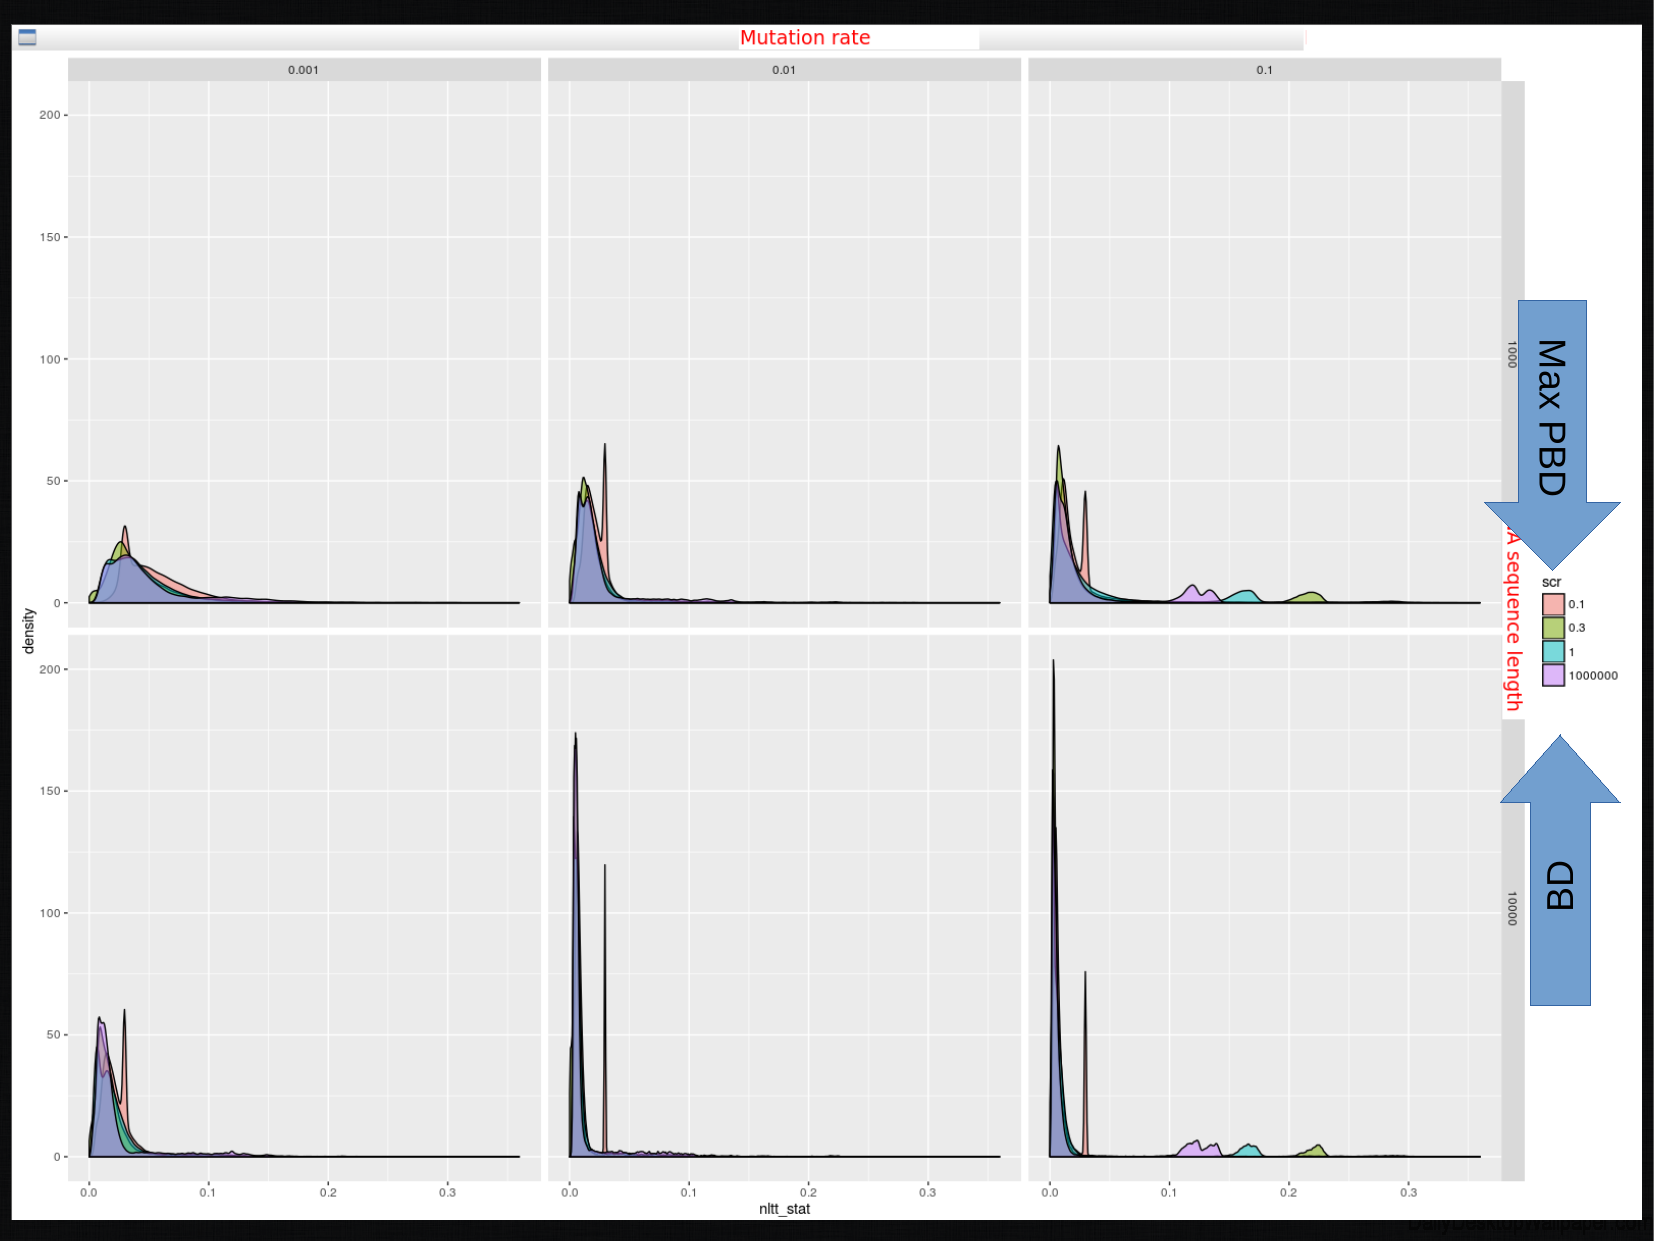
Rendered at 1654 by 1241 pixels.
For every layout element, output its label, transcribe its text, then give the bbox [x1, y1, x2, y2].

text_box BD [1500, 734, 1621, 1006]
picture [0, 0, 1654, 1241]
text_box Max PBD [1484, 300, 1621, 571]
